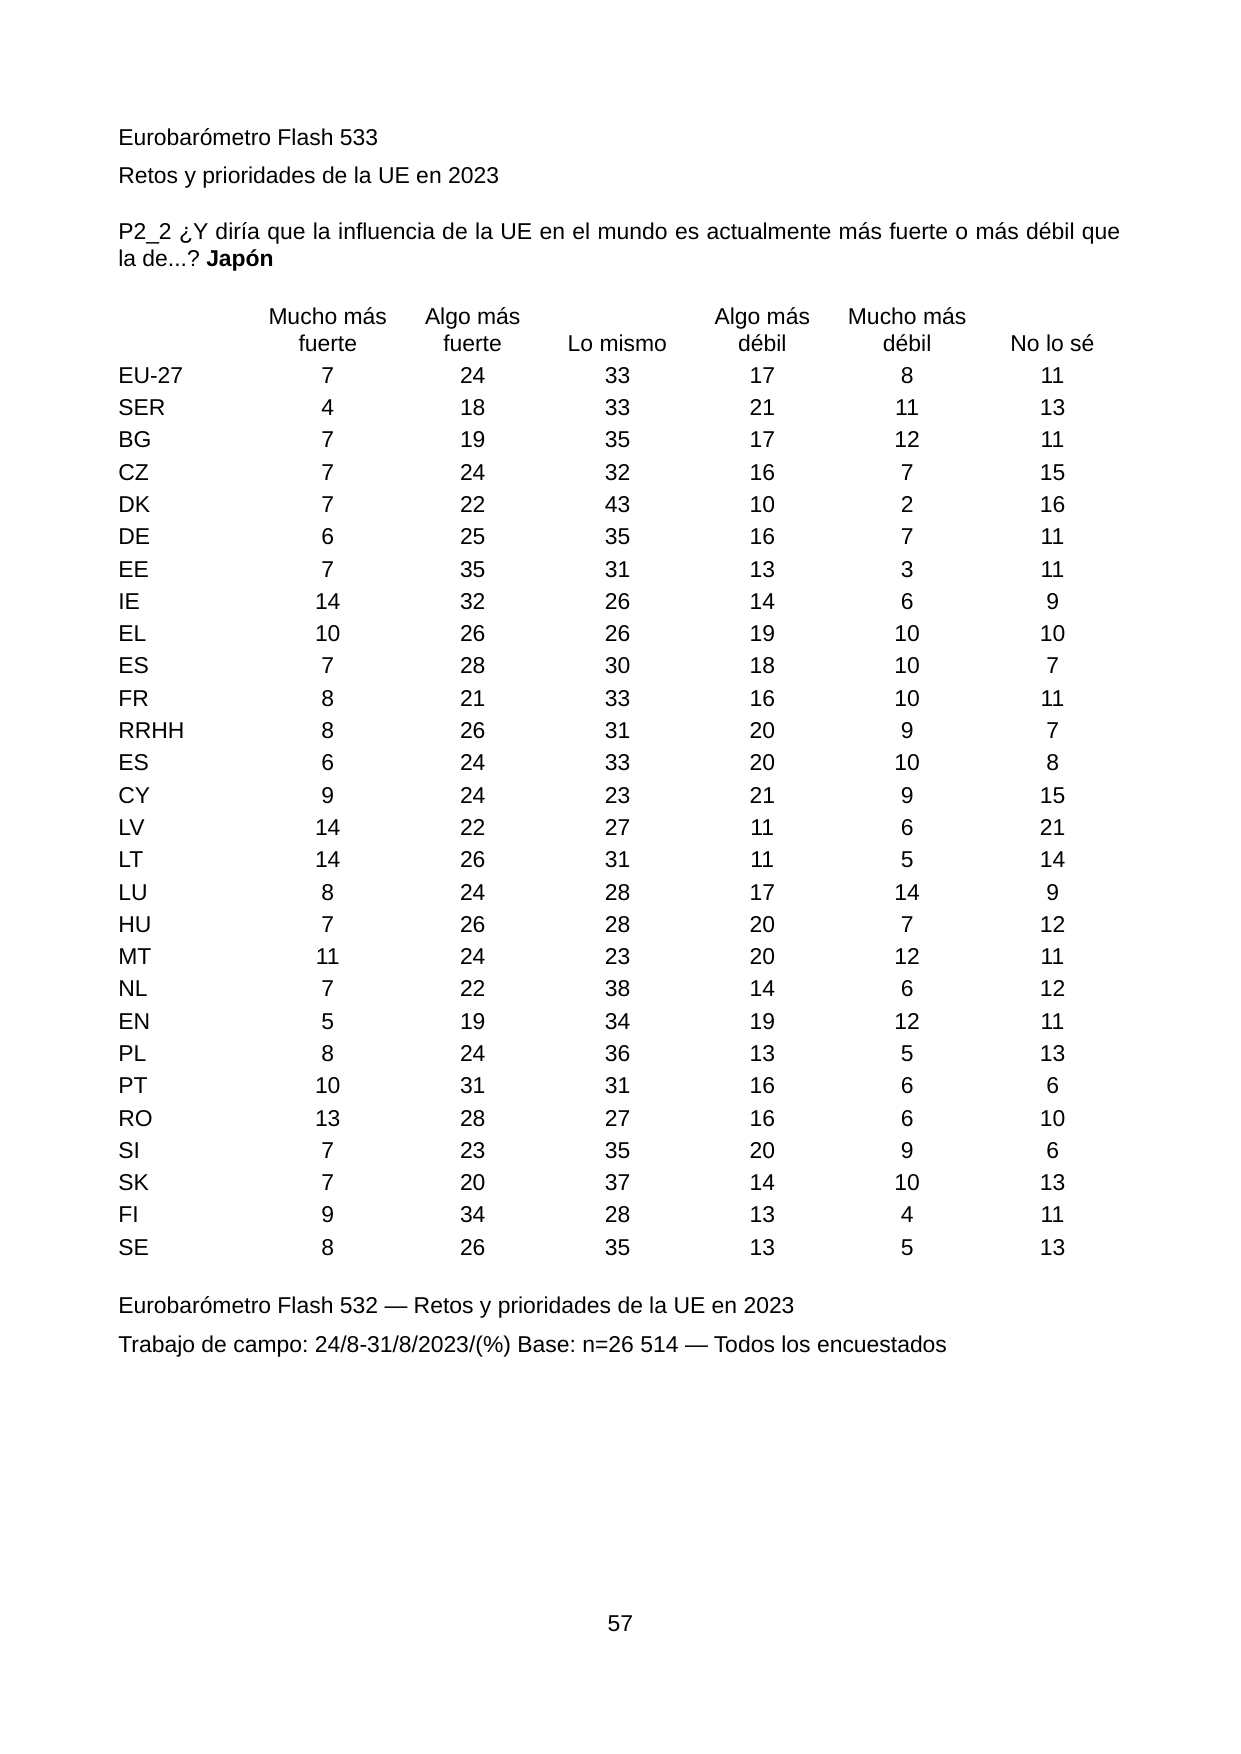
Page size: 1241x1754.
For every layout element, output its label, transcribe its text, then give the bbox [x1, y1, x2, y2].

table_cell 18 [690, 646, 834, 679]
table_cell 13 [979, 1163, 1125, 1195]
table_cell 24 [400, 1034, 545, 1066]
table_cell NL [118, 969, 255, 1002]
table_cell 26 [400, 840, 545, 872]
table_cell 22 [400, 808, 545, 840]
table_cell 26 [545, 614, 689, 646]
table_cell 20 [690, 937, 834, 969]
table_cell 6 [979, 1066, 1125, 1098]
table_cell 16 [979, 485, 1125, 517]
table_cell PL [118, 1034, 255, 1066]
table_cell 11 [979, 550, 1125, 582]
table_cell 35 [545, 517, 689, 549]
table_cell 28 [545, 905, 689, 937]
table_cell 11 [835, 388, 979, 420]
table_cell 35 [545, 420, 689, 453]
table_cell 7 [979, 711, 1125, 743]
table_cell DE [118, 517, 255, 549]
table_cell DK [118, 485, 255, 517]
table_cell 10 [979, 1099, 1125, 1131]
table_cell 26 [400, 711, 545, 743]
table_cell 14 [255, 808, 400, 840]
table_cell 6 [835, 1099, 979, 1131]
table_cell 11 [979, 679, 1125, 711]
table_cell EL [118, 614, 255, 646]
table_cell 20 [690, 711, 834, 743]
table_cell 11 [979, 517, 1125, 549]
table_cell 9 [835, 711, 979, 743]
table_cell 24 [400, 453, 545, 485]
table_cell 9 [835, 776, 979, 808]
table_cell 8 [255, 679, 400, 711]
table_cell 33 [545, 388, 689, 420]
table_cell 5 [255, 1002, 400, 1034]
table_cell 14 [979, 840, 1125, 872]
table_cell 28 [400, 646, 545, 679]
table_cell 11 [979, 1195, 1125, 1228]
table_cell 12 [979, 905, 1125, 937]
table_cell 31 [545, 1066, 689, 1098]
table_cell HU [118, 905, 255, 937]
table_cell FI [118, 1195, 255, 1228]
table_cell 27 [545, 1099, 689, 1131]
table_cell IE [118, 582, 255, 614]
table_cell 7 [979, 646, 1125, 679]
table_cell 24 [400, 937, 545, 969]
table_cell 11 [979, 356, 1125, 388]
table_cell 6 [255, 517, 400, 549]
table_cell 16 [690, 1099, 834, 1131]
table_cell MT [118, 937, 255, 969]
table_cell 32 [400, 582, 545, 614]
table_cell 3 [835, 550, 979, 582]
table_cell 5 [835, 1034, 979, 1066]
table_cell 13 [690, 1195, 834, 1228]
table_cell 26 [400, 905, 545, 937]
table_cell 11 [255, 937, 400, 969]
table_cell EU-27 [118, 356, 255, 388]
text P2_2 ¿Y diría que la influencia de la UE en el mundo es actualmente más fuerte o más débil que la de...? Japón [118, 218, 1122, 271]
table_cell 14 [690, 582, 834, 614]
table_cell 37 [545, 1163, 689, 1195]
table_cell 6 [835, 582, 979, 614]
table_cell 35 [400, 550, 545, 582]
table_cell 8 [255, 873, 400, 905]
table_cell 10 [835, 743, 979, 776]
table_cell 32 [545, 453, 689, 485]
table_cell 31 [545, 550, 689, 582]
table_cell 23 [545, 776, 689, 808]
table_cell 19 [400, 420, 545, 453]
table_cell CZ [118, 453, 255, 485]
table_cell 28 [545, 873, 689, 905]
table_cell 21 [690, 776, 834, 808]
table_cell 12 [835, 1002, 979, 1034]
table_cell 7 [255, 1163, 400, 1195]
table_header Mucho más fuerte [255, 297, 400, 356]
table_cell 8 [835, 356, 979, 388]
table_cell 26 [545, 582, 689, 614]
table_cell CY [118, 776, 255, 808]
table_cell 15 [979, 776, 1125, 808]
table_cell 7 [255, 420, 400, 453]
table_cell ES [118, 646, 255, 679]
table_cell 24 [400, 873, 545, 905]
table_cell 35 [545, 1228, 689, 1260]
table_cell 26 [400, 614, 545, 646]
table_cell 11 [690, 808, 834, 840]
table_cell 13 [979, 1034, 1125, 1066]
table_cell 33 [545, 679, 689, 711]
table_cell 36 [545, 1034, 689, 1066]
table_cell 9 [979, 873, 1125, 905]
table_cell 10 [690, 485, 834, 517]
table_cell 13 [255, 1099, 400, 1131]
table_cell 14 [835, 873, 979, 905]
table_cell 12 [835, 937, 979, 969]
table_cell 9 [255, 776, 400, 808]
table_cell 14 [255, 840, 400, 872]
table_cell 25 [400, 517, 545, 549]
table_cell 6 [835, 808, 979, 840]
table_cell 10 [255, 614, 400, 646]
table_cell 10 [835, 679, 979, 711]
table_cell 8 [255, 1228, 400, 1260]
table_cell 11 [690, 840, 834, 872]
table_cell 7 [835, 453, 979, 485]
table_cell 7 [255, 646, 400, 679]
table_cell 6 [979, 1131, 1125, 1163]
table_cell 19 [400, 1002, 545, 1034]
table_cell 22 [400, 485, 545, 517]
table_cell 16 [690, 453, 834, 485]
table_cell PT [118, 1066, 255, 1098]
table_cell 16 [690, 679, 834, 711]
table_cell 34 [545, 1002, 689, 1034]
table_cell 27 [545, 808, 689, 840]
table_cell 16 [690, 1066, 834, 1098]
table_cell 16 [690, 517, 834, 549]
table_cell 5 [835, 840, 979, 872]
table_cell 35 [545, 1131, 689, 1163]
table_cell 14 [690, 969, 834, 1002]
table_cell 7 [255, 905, 400, 937]
table_cell LV [118, 808, 255, 840]
table_cell 5 [835, 1228, 979, 1260]
table_cell 24 [400, 776, 545, 808]
table_cell 10 [979, 614, 1125, 646]
table_cell 11 [979, 937, 1125, 969]
table_cell 13 [979, 1228, 1125, 1260]
table_cell ES [118, 743, 255, 776]
table_cell 8 [255, 711, 400, 743]
table_cell 6 [255, 743, 400, 776]
table_cell 9 [835, 1131, 979, 1163]
table_cell RO [118, 1099, 255, 1131]
table_header [118, 297, 255, 356]
table_cell 10 [835, 1163, 979, 1195]
table_cell 10 [835, 614, 979, 646]
table_cell 21 [690, 388, 834, 420]
table_cell 7 [255, 969, 400, 1002]
table_header Lo mismo [545, 297, 689, 356]
table_cell 7 [255, 1131, 400, 1163]
table_cell 33 [545, 356, 689, 388]
table_cell 33 [545, 743, 689, 776]
table_cell 9 [979, 582, 1125, 614]
table_cell RRHH [118, 711, 255, 743]
table_cell 13 [690, 1228, 834, 1260]
table_cell 31 [400, 1066, 545, 1098]
table_cell 4 [835, 1195, 979, 1228]
table_cell 17 [690, 873, 834, 905]
table_cell 19 [690, 1002, 834, 1034]
table_cell 15 [979, 453, 1125, 485]
table_cell 31 [545, 840, 689, 872]
table_cell 7 [255, 356, 400, 388]
table_cell 11 [979, 1002, 1125, 1034]
table_header No lo sé [979, 297, 1125, 356]
table_cell 38 [545, 969, 689, 1002]
table_cell 20 [400, 1163, 545, 1195]
table_cell 31 [545, 711, 689, 743]
table_cell 13 [690, 1034, 834, 1066]
table_cell 7 [835, 905, 979, 937]
table_header Algo más débil [690, 297, 834, 356]
table_cell LU [118, 873, 255, 905]
table_cell BG [118, 420, 255, 453]
table_cell FR [118, 679, 255, 711]
table_cell 19 [690, 614, 834, 646]
table_cell 11 [979, 420, 1125, 453]
table_cell EE [118, 550, 255, 582]
table_cell SI [118, 1131, 255, 1163]
table_cell 7 [835, 517, 979, 549]
table_header Algo más fuerte [400, 297, 545, 356]
table_cell 22 [400, 969, 545, 1002]
table_cell 12 [979, 969, 1125, 1002]
table_cell 30 [545, 646, 689, 679]
table_cell SER [118, 388, 255, 420]
table_cell 26 [400, 1228, 545, 1260]
text Eurobarómetro Flash 532 — Retos y prioridades de la UE en 2023 [118, 1292, 1122, 1319]
table_cell 21 [979, 808, 1125, 840]
table_cell LT [118, 840, 255, 872]
table_cell 14 [690, 1163, 834, 1195]
table_cell 24 [400, 356, 545, 388]
table_cell 18 [400, 388, 545, 420]
table_cell 24 [400, 743, 545, 776]
table_cell 20 [690, 1131, 834, 1163]
table_cell 13 [979, 388, 1125, 420]
table_cell 2 [835, 485, 979, 517]
table_cell 4 [255, 388, 400, 420]
table_cell 7 [255, 485, 400, 517]
table_cell 17 [690, 420, 834, 453]
table_cell 12 [835, 420, 979, 453]
table_cell 21 [400, 679, 545, 711]
table_cell 7 [255, 550, 400, 582]
table_cell 14 [255, 582, 400, 614]
table_cell 23 [400, 1131, 545, 1163]
table_header Mucho más débil [835, 297, 979, 356]
table_cell 8 [979, 743, 1125, 776]
table_cell 34 [400, 1195, 545, 1228]
table_cell 6 [835, 969, 979, 1002]
table_cell 7 [255, 453, 400, 485]
table_cell 8 [255, 1034, 400, 1066]
table_cell EN [118, 1002, 255, 1034]
text Trabajo de campo: 24/8-31/8/2023/(%) Base: n=26 514 — Todos los encuestados [118, 1331, 1122, 1357]
table_cell 6 [835, 1066, 979, 1098]
table_cell SK [118, 1163, 255, 1195]
table_cell 20 [690, 743, 834, 776]
table_cell 28 [545, 1195, 689, 1228]
table_cell 9 [255, 1195, 400, 1228]
table_cell 13 [690, 550, 834, 582]
table_cell 23 [545, 937, 689, 969]
table_cell 10 [835, 646, 979, 679]
table_cell SE [118, 1228, 255, 1260]
table_cell 17 [690, 356, 834, 388]
table_cell 28 [400, 1099, 545, 1131]
table_cell 20 [690, 905, 834, 937]
table_cell 10 [255, 1066, 400, 1098]
table_cell 43 [545, 485, 689, 517]
